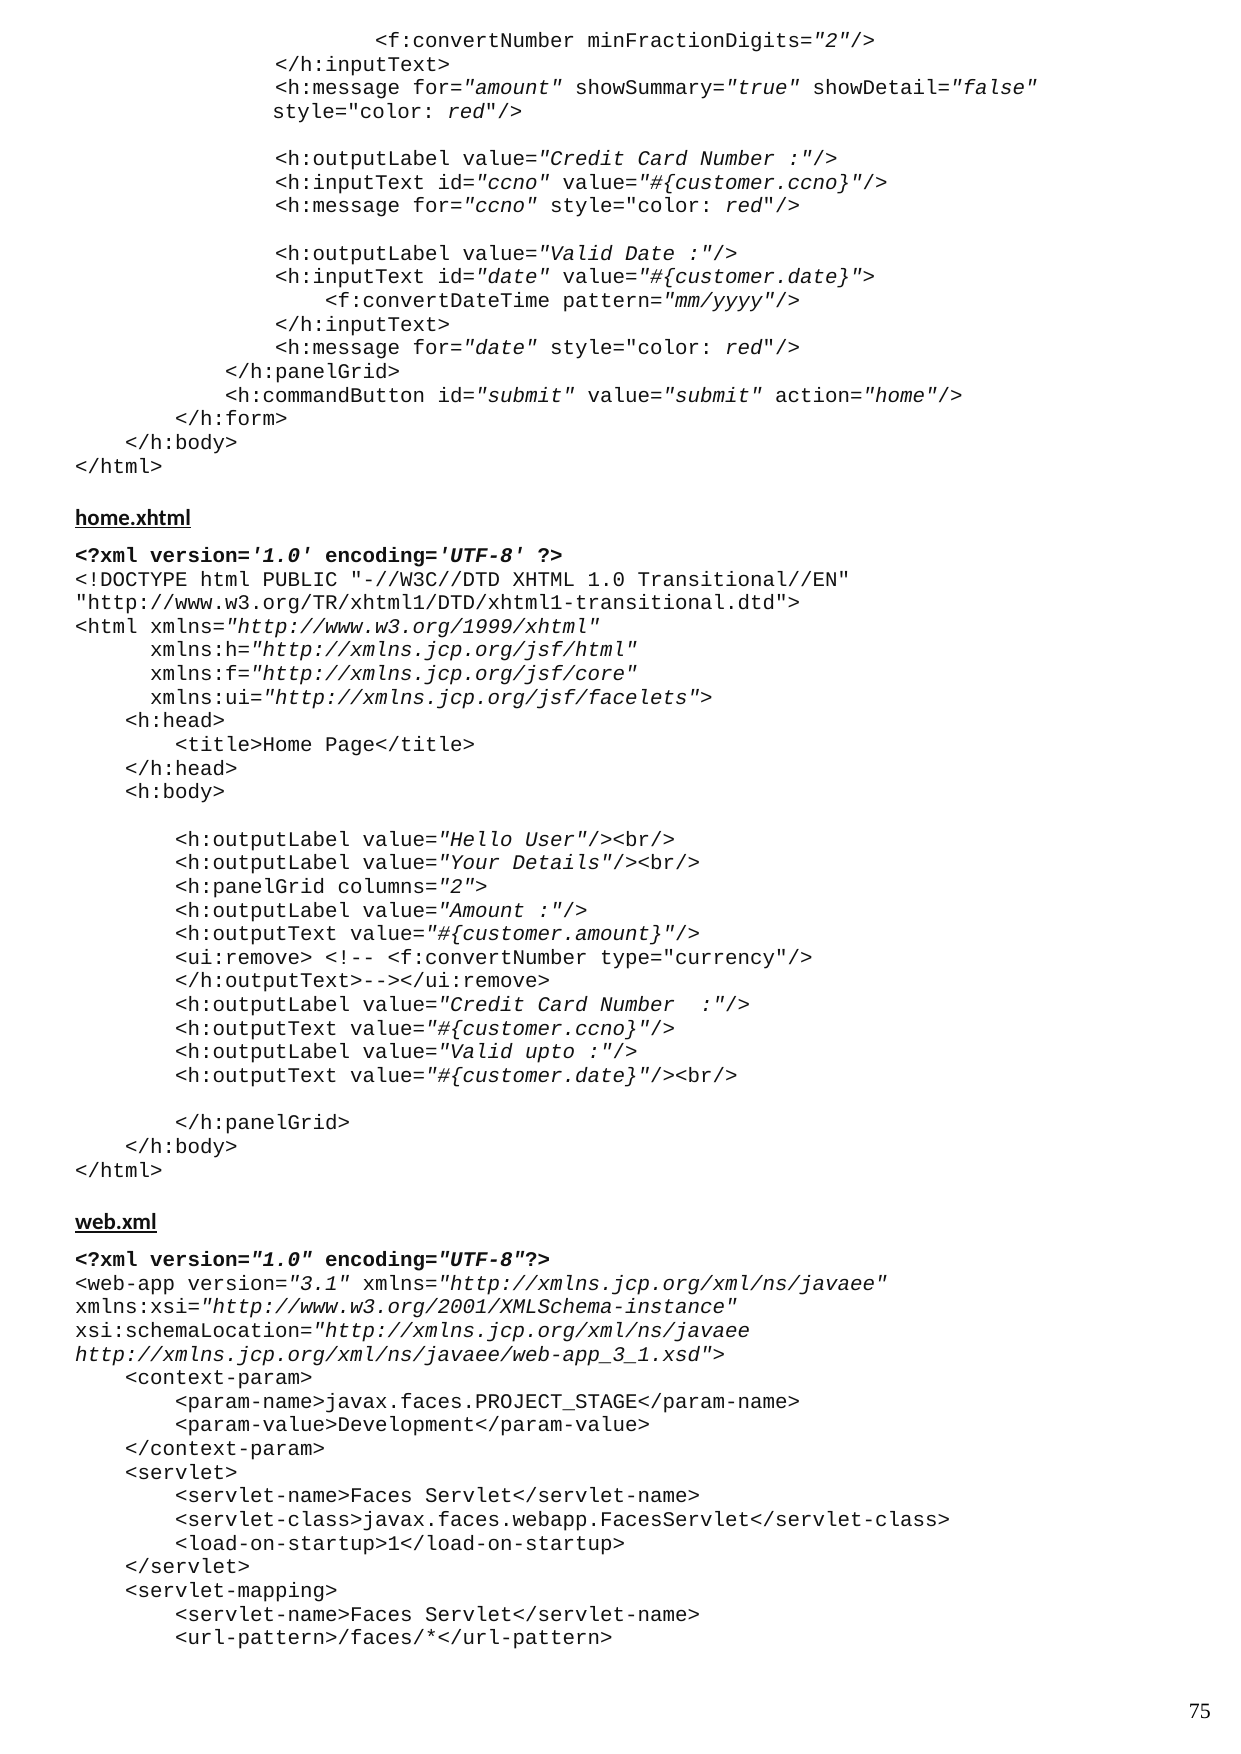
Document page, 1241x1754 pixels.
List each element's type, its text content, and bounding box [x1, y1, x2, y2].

text </h:head> [75, 758, 1211, 781]
text <h:head> [75, 710, 1211, 734]
text <h:outputText value="#{customer.ccno}"/> [75, 1018, 1211, 1041]
text xmlns:h="http://xmlns.jcp.org/jsf/html" [75, 639, 1211, 663]
text <servlet-name>Faces Servlet</servlet-name> [75, 1604, 1211, 1627]
text <f:convertDateTime pattern="mm/yyyy"/> [75, 290, 1211, 314]
text </h:body> [75, 432, 1211, 456]
text <h:message for="ccno" style="color: red"/> [75, 196, 1211, 219]
text <h:panelGrid columns="2"> [75, 876, 1211, 899]
text <title>Home Page</title> [75, 734, 1211, 758]
text </h:body> [75, 1136, 1211, 1160]
text xmlns:ui="http://xmlns.jcp.org/jsf/facelets"> [75, 687, 1211, 710]
text <!DOCTYPE html PUBLIC "-//W3C//DTD XHTML 1.0 Transitional//EN" "http://www.w3.org/TR/xhtml1/DTD/xhtml1-transitional.dtd"> [75, 568, 1211, 616]
text <h:message for="date" style="color: red"/> [75, 337, 1211, 361]
text <h:outputLabel value="Your Details"/><br/> [75, 852, 1211, 876]
text <load-on-startup>1</load-on-startup> [75, 1533, 1211, 1556]
text <h:outputText value="#{customer.date}"/><br/> [75, 1065, 1211, 1089]
text <context-param> [75, 1367, 1211, 1391]
text <h:message for="amount" showSummary="true" showDetail="false" style="color: red"/> [75, 77, 1211, 124]
text <servlet-name>Faces Servlet</servlet-name> [75, 1485, 1211, 1509]
text <h:outputLabel value="Hello User"/><br/> [75, 829, 1211, 852]
text </h:panelGrid> [75, 361, 1211, 385]
text <web-app version="3.1" xmlns="http://xmlns.jcp.org/xml/ns/javaee" xmlns:xsi="http://www.w3.org/2001/XMLSchema-instance" xsi:schemaLocation="http://xmlns.jcp.org/xml/ns/javaee http://xmlns.jcp.org/xml/ns/javaee/web-app_3_1.xsd"> [75, 1273, 1211, 1367]
text <url-pattern>/faces/*</url-pattern> [75, 1627, 1211, 1651]
text <h:inputText id="date" value="#{customer.date}"> [75, 266, 1211, 290]
text <h:outputLabel value="Credit Card Number :"/> [75, 994, 1211, 1018]
text <h:outputLabel value="Valid Date :"/> [75, 243, 1211, 266]
text <servlet> [75, 1462, 1211, 1485]
text <h:outputLabel value="Valid upto :"/> [75, 1041, 1211, 1065]
text </h:inputText> [75, 314, 1211, 337]
text <param-name>javax.faces.PROJECT_STAGE</param-name> [75, 1391, 1211, 1414]
text </h:form> [75, 408, 1211, 432]
text <h:body> [75, 781, 1211, 805]
text </html> [75, 456, 1211, 479]
text <servlet-class>javax.faces.webapp.FacesServlet</servlet-class> [75, 1509, 1211, 1533]
text <h:commandButton id="submit" value="submit" action="home"/> [75, 385, 1211, 408]
text home.xhtml [75, 503, 1211, 531]
text <h:outputLabel value="Credit Card Number :"/> [75, 148, 1211, 172]
text </servlet> [75, 1556, 1211, 1580]
text web.xml [75, 1207, 1211, 1235]
text xmlns:f="http://xmlns.jcp.org/jsf/core" [75, 663, 1211, 687]
text <?xml version='1.0' encoding='UTF-8' ?> [75, 545, 1211, 568]
text <h:inputText id="ccno" value="#{customer.ccno}"/> [75, 172, 1211, 196]
text </context-param> [75, 1438, 1211, 1462]
text <h:outputText value="#{customer.amount}"/> [75, 923, 1211, 947]
text <param-value>Development</param-value> [75, 1414, 1211, 1438]
text <servlet-mapping> [75, 1580, 1211, 1604]
text </h:inputText> [75, 54, 1211, 77]
text <f:convertNumber minFractionDigits="2"/> [75, 30, 1211, 54]
text </h:panelGrid> [75, 1112, 1211, 1136]
text </html> [75, 1160, 1211, 1183]
text <?xml version="1.0" encoding="UTF-8"?> [75, 1249, 1211, 1273]
text <ui:remove> <!-- <f:convertNumber type="currency"/> [75, 947, 1211, 971]
text </h:outputText>--></ui:remove> [75, 971, 1211, 994]
text <html xmlns="http://www.w3.org/1999/xhtml" [75, 616, 1211, 639]
text <h:outputLabel value="Amount :"/> [75, 899, 1211, 923]
